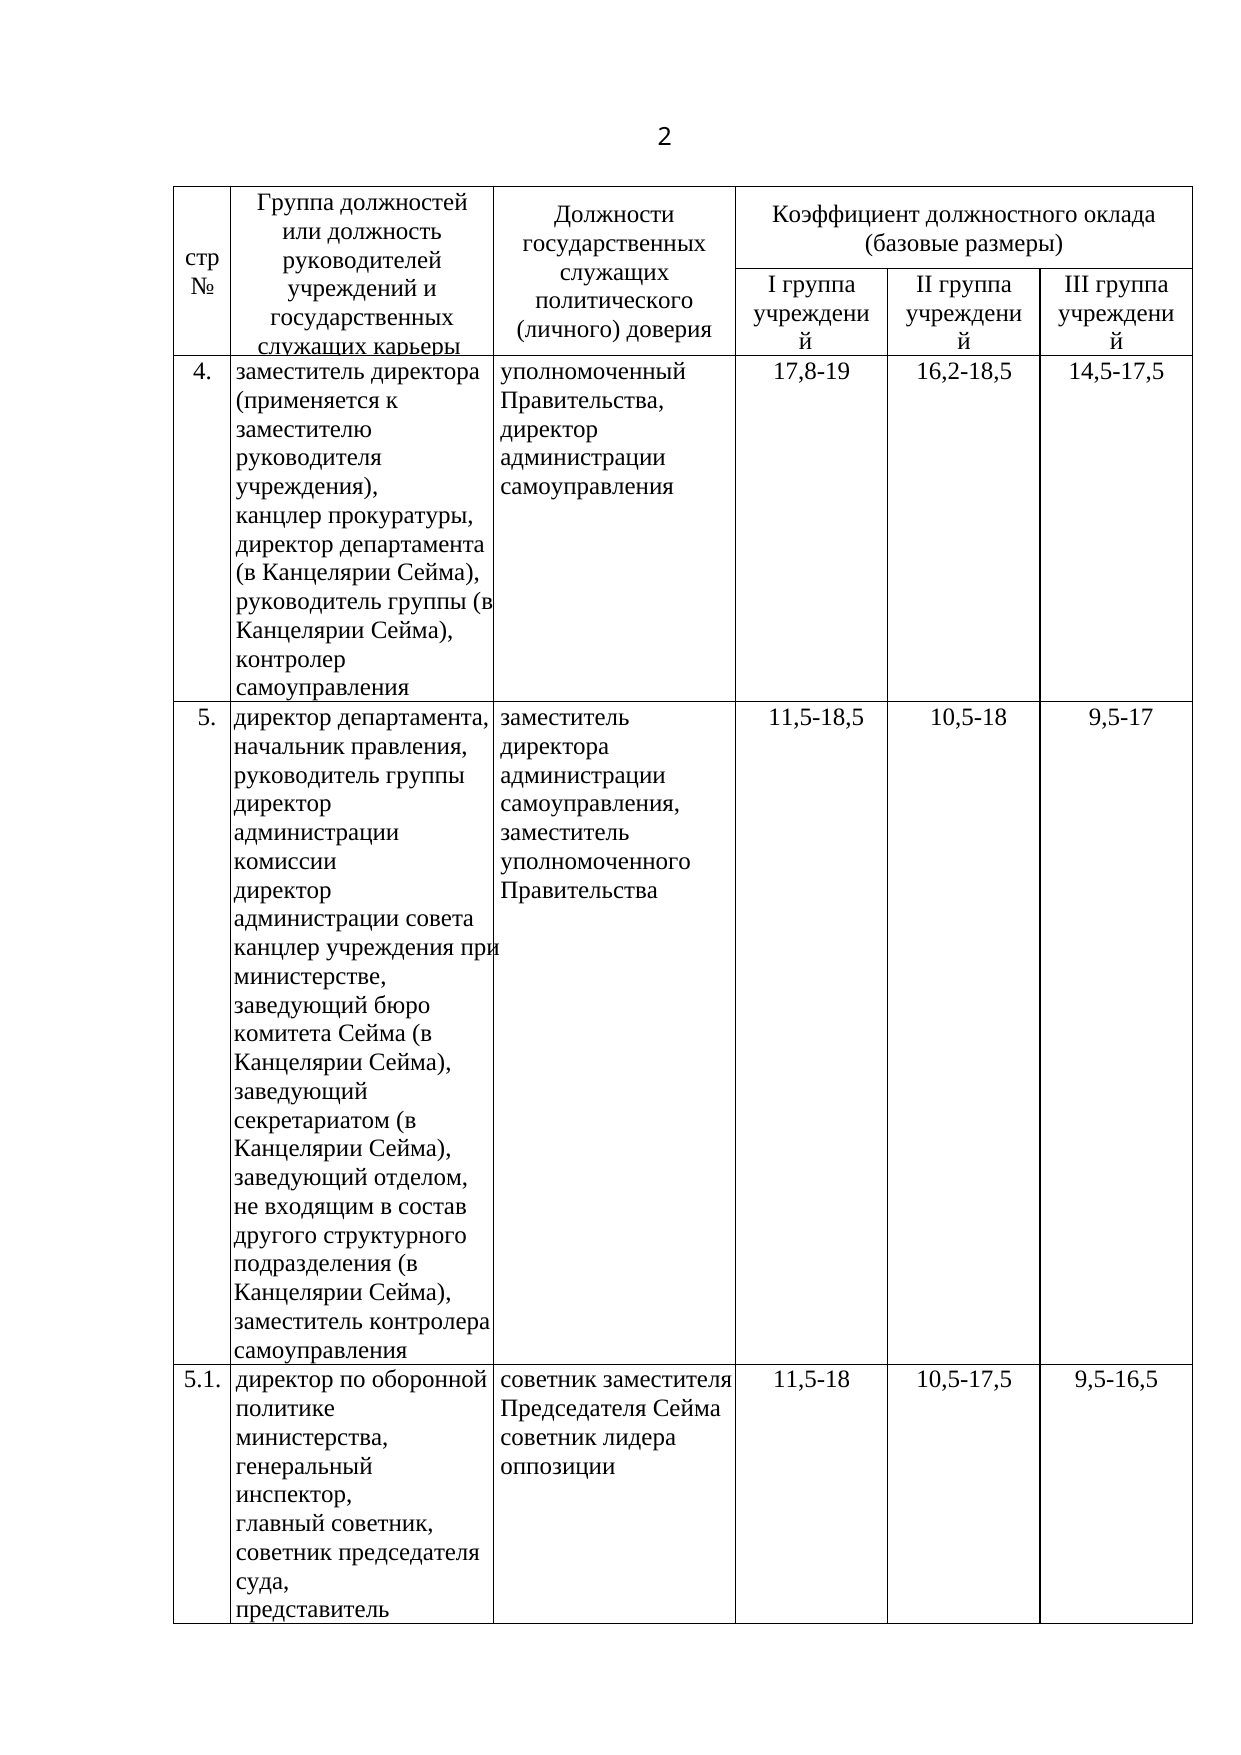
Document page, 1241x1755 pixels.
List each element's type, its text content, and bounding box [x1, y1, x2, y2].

table_header Коэффициент должностного оклада (базовые размеры) [736, 187, 1192, 268]
table_cell 11,5-18 [736, 1365, 887, 1623]
table_cell 9,5-16,5 [1041, 1365, 1192, 1623]
table_cell заместитель директора (применяется к заместителю руководителя учреждения), канцлер прокуратуры, директор департамента (в Канцелярии Сейма), руководитель группы (в Канцелярии Сейма), контролер самоуправления [231, 356, 493, 701]
table_cell уполномоченный Правительства, директор администрации самоуправления [494, 356, 735, 701]
table_cell советник заместителя Председателя Сейма советник лидера оппозиции [494, 1365, 735, 1623]
table_cell 5. [174, 702, 230, 1363]
table_cell 9,5-17 [1041, 702, 1192, 1363]
table_cell 10,5-18 [888, 702, 1039, 1363]
table_cell директор по оборонной политике министерства, генеральный инспектор, главный советник, советник председателя суда, представитель [231, 1365, 493, 1623]
table_cell 14,5-17,5 [1041, 356, 1192, 701]
table_cell 16,2-18,5 [888, 356, 1039, 701]
table_cell III группа учреждений [1041, 269, 1192, 355]
table_cell 11,5-18,5 [736, 702, 887, 1363]
table_cell I группа учреждений [736, 269, 887, 355]
table_cell заместитель директора администрации самоуправления, заместитель уполномоченного Правительства [494, 702, 735, 1363]
table_cell II группа учреждений [888, 269, 1039, 355]
table_cell 5.1. [174, 1365, 230, 1623]
table_cell 17,8-19 [736, 356, 887, 701]
table_header Должности государственных служащих политического (личного) доверия [494, 187, 735, 355]
table_header Группа должностей или должность руководителей учреждений и государственных служащих карьеры [231, 187, 493, 355]
table_header стр № [174, 187, 230, 355]
table_cell 4. [174, 356, 230, 701]
table_cell директор департамента, начальник правления, руководитель группы директор администрации комиссии директор администрации совета канцлер учреждения при министерстве, заведующий бюро комитета Сейма (в Канцелярии Сейма), заведующий секретариатом (в Канцелярии Сейма), заведующий отделом, не входящим в состав другого структурного подразделения (в Канцелярии Сейма), заместитель контролера самоуправления [231, 702, 493, 1363]
table_cell 10,5-17,5 [888, 1365, 1039, 1623]
